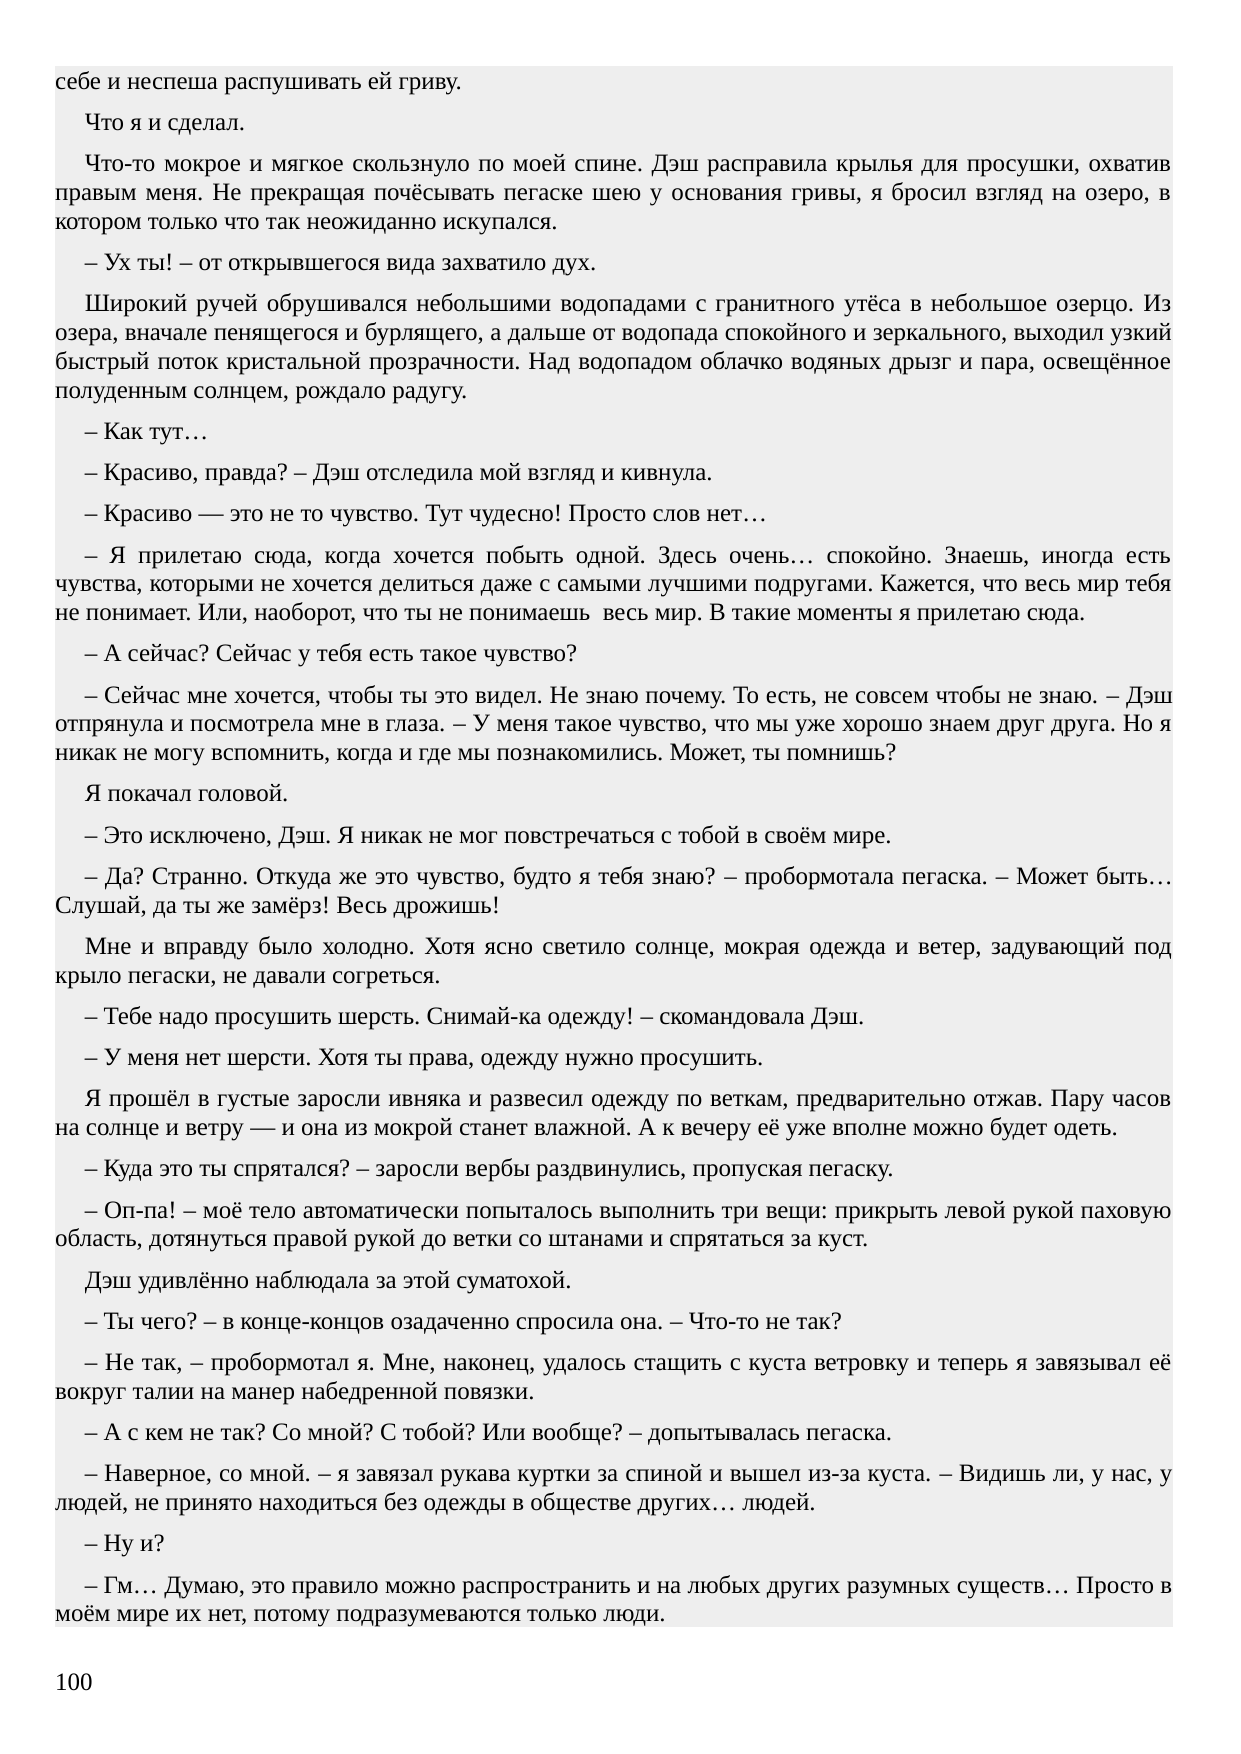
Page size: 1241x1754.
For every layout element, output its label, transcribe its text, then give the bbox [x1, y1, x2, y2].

text Мне и вправду было холодно. Хотя ясно светило солнце, мокрая одежда и ветер, задувающий под крыло пегаски, не давали согреться. [55, 931, 1173, 988]
text – А с кем не так? Со мной? С тобой? Или вообще? – допытывалась пегаска. [55, 1417, 1173, 1446]
text – Оп-па! – моё тело автоматически попыталось выполнить три вещи: прикрыть левой рукой паховую область, дотянуться правой рукой до ветки со штанами и спрятаться за куст. [55, 1195, 1173, 1252]
text Дэш удивлённо наблюдала за этой суматохой. [55, 1265, 1173, 1293]
text – Гм… Думаю, это правило можно распространить и на любых других разумных существ… Просто в моём мире их нет, потому подразумеваются только люди. [55, 1570, 1173, 1627]
text – А сейчас? Сейчас у тебя есть такое чувство? [55, 638, 1173, 667]
text – Ух ты! – от открывшегося вида захватило дух. [55, 247, 1173, 276]
text – Красиво — это не то чувство. Тут чудесно! Просто слов нет… [55, 498, 1173, 527]
text – Как тут… [55, 416, 1173, 445]
text Что я и сделал. [55, 107, 1173, 136]
text – Красиво, правда? – Дэш отследила мой взгляд и кивнула. [55, 457, 1173, 486]
text – Ты чего? – в конце-концов озадаченно спросила она. – Что-то не так? [55, 1306, 1173, 1335]
text – Это исключено, Дэш. Я никак не мог повстречаться с тобой в своём мире. [55, 820, 1173, 848]
text – Да? Странно. Откуда же это чувство, будто я тебя знаю? – пробормотала пегаска. – Может быть… Слушай, да ты же замёрз! Весь дрожишь! [55, 861, 1173, 918]
text Широкий ручей обрушивался небольшими водопадами с гранитного утёса в небольшое озерцо. Из озера, вначале пенящегося и бурлящего, а дальше от водопада спокойного и зеркального, выходил узкий быстрый поток кристальной прозрачности. Над водопадом облачко водяных дрызг и пара, освещённое полуденным солнцем, рождало радугу. [55, 288, 1173, 403]
text – Тебе надо просушить шерсть. Снимай-ка одежду! – скомандовала Дэш. [55, 1001, 1173, 1030]
text Я прошёл в густые заросли ивняка и развесил одежду по веткам, предварительно отжав. Пару часов на солнце и ветру — и она из мокрой станет влажной. А к вечеру её уже вполне можно будет одеть. [55, 1083, 1173, 1141]
text – Наверное, со мной. – я завязал рукава куртки за спиной и вышел из-за куста. – Видишь ли, у нас, у людей, не принято находиться без одежды в обществе других… людей. [55, 1458, 1173, 1516]
text – Я прилетаю сюда, когда хочется побыть одной. Здесь очень… спокойно. Знаешь, иногда есть чувства, которыми не хочется делиться даже с самыми лучшими подругами. Кажется, что весь мир тебя не понимает. Или, наоборот, что ты не понимаешь весь мир. В такие моменты я прилетаю сюда. [55, 540, 1173, 626]
text – Не так, – пробормотал я. Мне, наконец, удалось стащить с куста ветровку и теперь я завязывал её вокруг талии на манер набедренной повязки. [55, 1347, 1173, 1405]
text – Куда это ты спрятался? – заросли вербы раздвинулись, пропуская пегаску. [55, 1153, 1173, 1182]
text себе и неспеша распушивать ей гриву. [55, 66, 1173, 95]
text Что-то мокрое и мягкое скользнуло по моей спине. Дэш расправила крылья для просушки, охватив правым меня. Не прекращая почёсывать пегаске шею у основания гривы, я бросил взгляд на озеро, в котором только что так неожиданно искупался. [55, 148, 1173, 235]
text – У меня нет шерсти. Хотя ты права, одежду нужно просушить. [55, 1042, 1173, 1071]
text – Сейчас мне хочется, чтобы ты это видел. Не знаю почему. То есть, не совсем чтобы не знаю. – Дэш отпрянула и посмотрела мне в глаза. – У меня такое чувство, что мы уже хорошо знаем друг друга. Но я никак не могу вспомнить, когда и где мы познакомились. Может, ты помнишь? [55, 680, 1173, 766]
text Я покачал головой. [55, 778, 1173, 807]
text – Ну и? [55, 1528, 1173, 1557]
